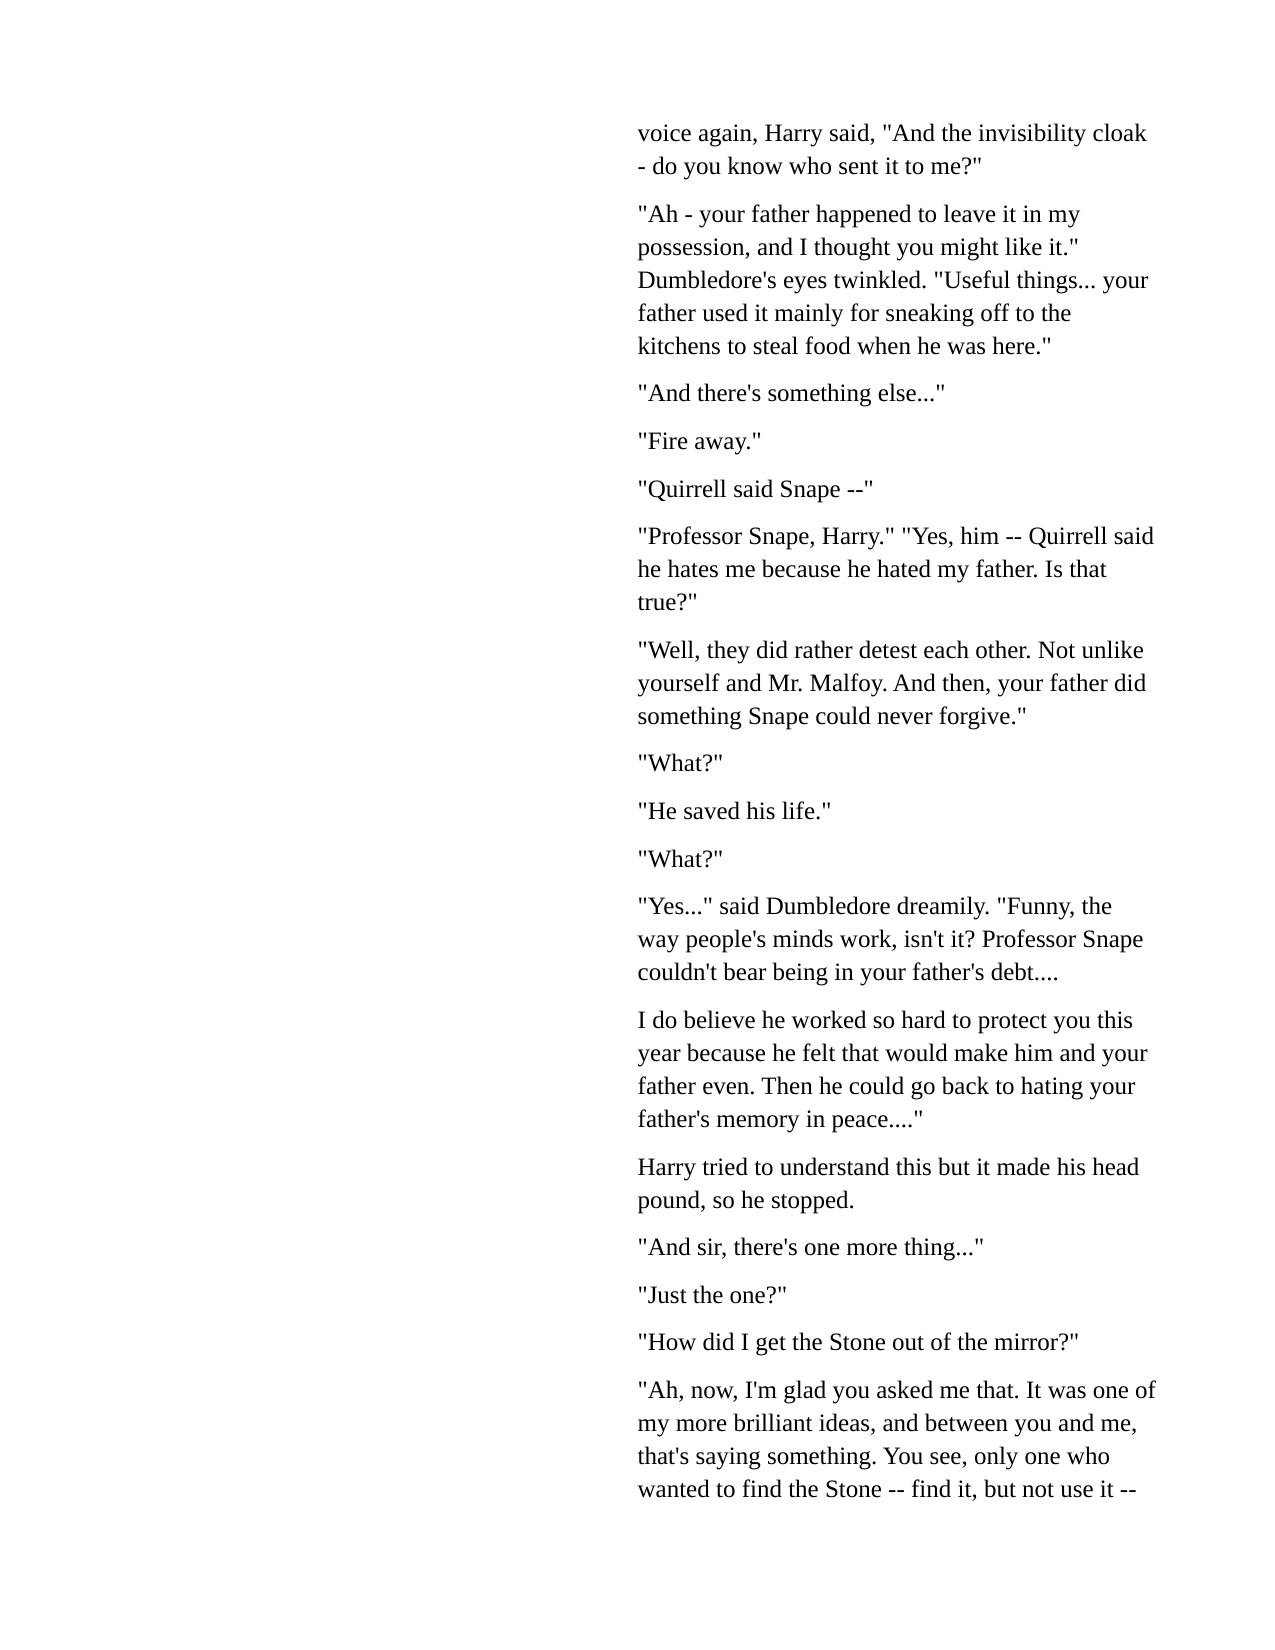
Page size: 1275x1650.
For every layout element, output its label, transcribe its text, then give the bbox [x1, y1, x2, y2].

table_cell [118, 474, 637, 521]
table_cell [118, 1375, 637, 1503]
table_cell "Yes..." said Dumbledore dreamily. "Funny, the way people's minds work, isn't it? Professor Snape couldn't bear being in your father's debt.... [638, 891, 1157, 1005]
table_cell [118, 844, 637, 891]
table_cell voice again, Harry said, "And the invisibility cloak - do you know who sent it to me?" [638, 118, 1157, 199]
table_cell [118, 426, 637, 474]
table_cell "And there's something else..." [638, 379, 1157, 426]
table_cell "What?" [638, 844, 1157, 891]
table_cell "And sir, there's one more thing..." [638, 1232, 1157, 1280]
table_cell "What?" [638, 749, 1157, 796]
table_cell "Well, they did rather detest each other. Not unlike yourself and Mr. Malfoy. And then, your father did something Snape could never forgive." [638, 635, 1157, 748]
table_cell "He saved his life." [638, 796, 1157, 844]
table_cell "Just the one?" [638, 1280, 1157, 1327]
table_cell [118, 1152, 637, 1232]
table_cell [118, 796, 637, 844]
table_cell [118, 635, 637, 748]
table_cell "Fire away." [638, 426, 1157, 474]
table_cell [118, 118, 637, 199]
table_cell [118, 749, 637, 796]
table_cell [118, 521, 637, 635]
table_cell "Ah - your father happened to leave it in my possession, and I thought you might like it." Dumbledore's eyes twinkled. "Useful things... your father used it mainly for sneaking off to the kitchens to steal food when he was here." [638, 199, 1157, 378]
table_cell "Quirrell said Snape --" [638, 474, 1157, 521]
table_cell I do believe he worked so hard to protect you this year because he felt that would make him and your father even. Then he could go back to hating your father's memory in peace...." [638, 1005, 1157, 1152]
table_cell [118, 199, 637, 378]
table_cell "Ah, now, I'm glad you asked me that. It was one of my more brilliant ideas, and between you and me, that's saying something. You see, only one who wanted to find the Stone -- find it, but not use it [638, 1375, 1157, 1503]
table_cell "How did I get the Stone out of the mirror?" [638, 1328, 1157, 1375]
table_cell [118, 1328, 637, 1375]
table_cell "Professor Snape, Harry." "Yes, him -- Quirrell said he hates me because he hated my father. Is that true?" [638, 521, 1157, 635]
table_cell [118, 1232, 637, 1280]
table_cell [118, 1005, 637, 1152]
table_cell [118, 891, 637, 1005]
table_cell [118, 379, 637, 426]
table_cell Harry tried to understand this but it made his head pound, so he stopped. [638, 1152, 1157, 1232]
table_cell [118, 1280, 637, 1327]
